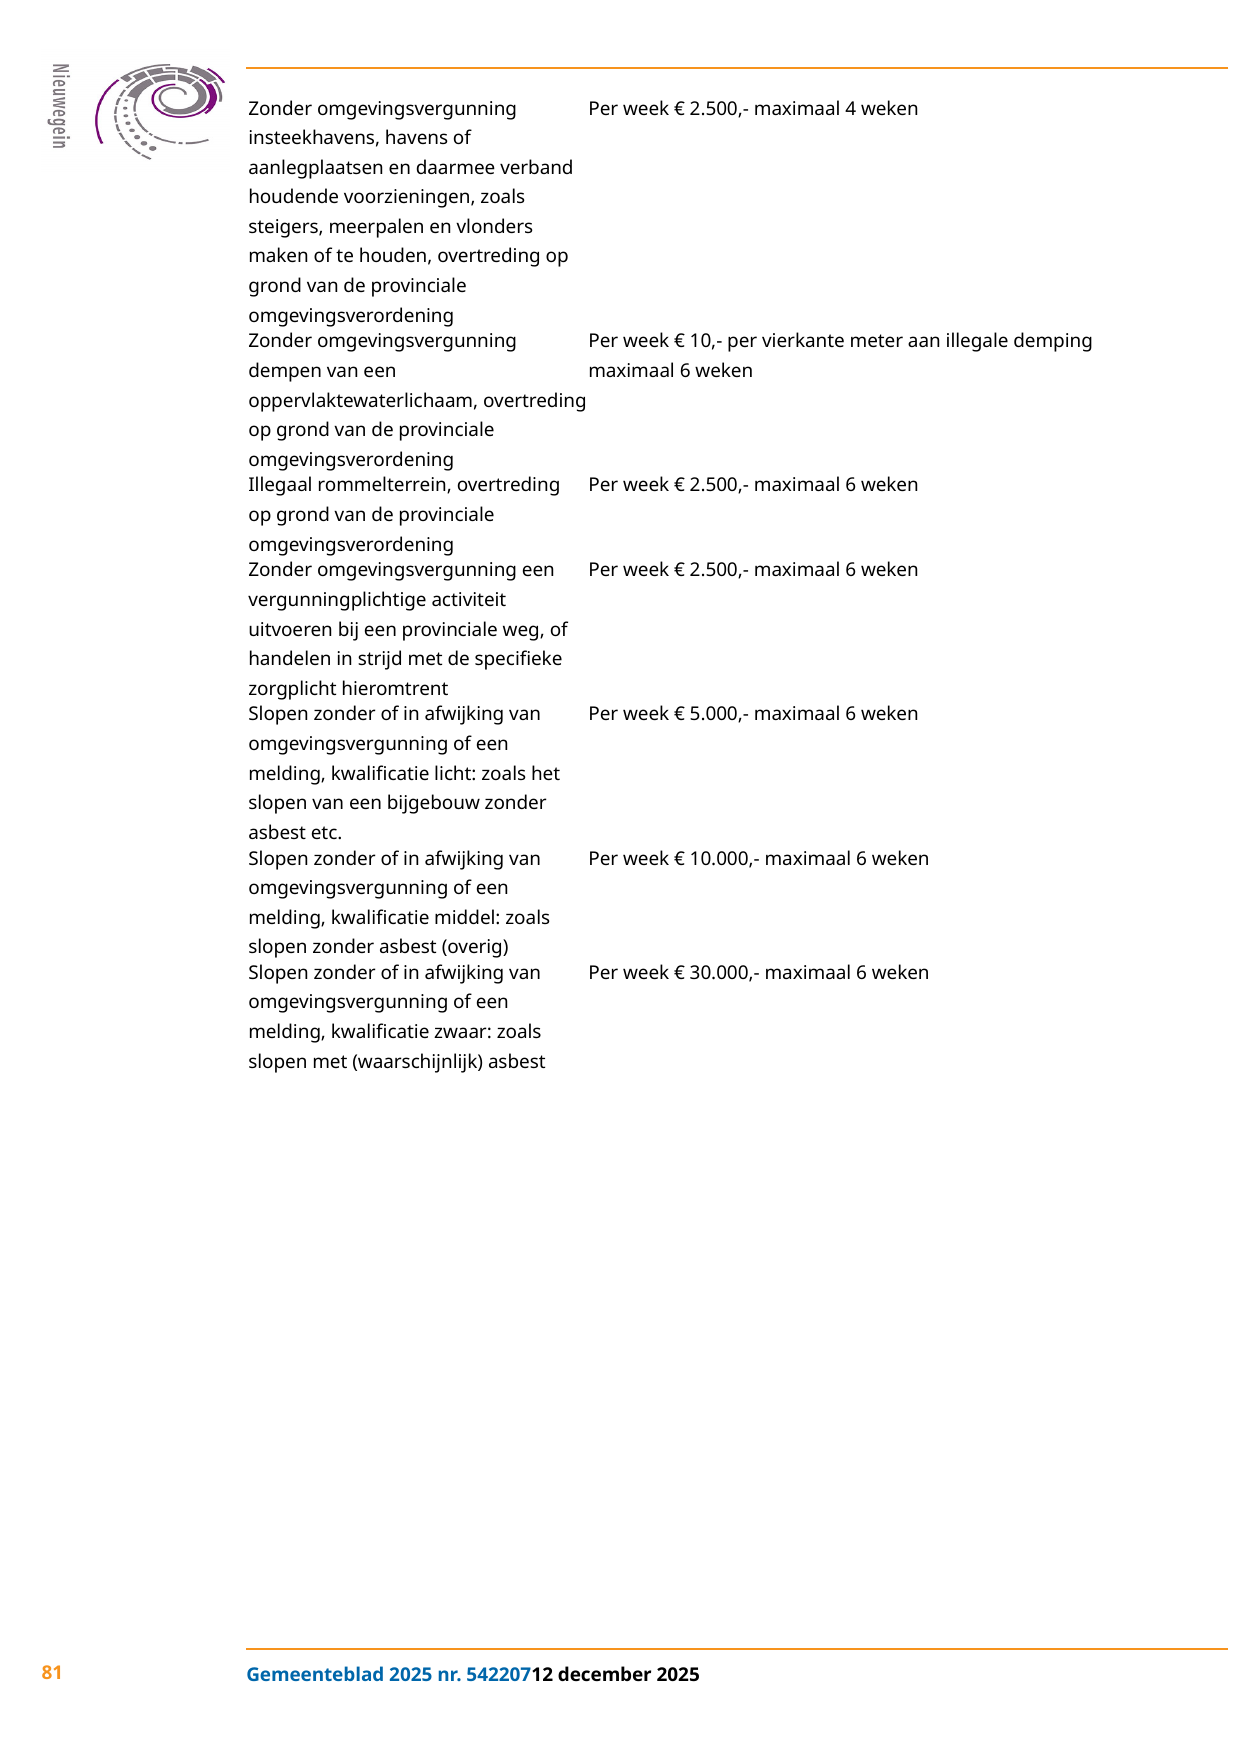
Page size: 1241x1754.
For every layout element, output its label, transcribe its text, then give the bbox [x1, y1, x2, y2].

table_cell Zonder omgevingsvergunning dempen van een oppervlaktewaterlichaam, overtreding op grond van de provinciale omgevingsverordening [248, 328, 588, 472]
table_cell Slopen zonder of in afwijking van omgevingsvergunning of een melding, kwalificatie middel: zoals slopen zonder asbest (overig) [248, 845, 588, 959]
table_cell Per week € 5.000,- maximaal 6 weken [588, 701, 1152, 845]
table_cell Per week € 2.500,- maximaal 6 weken [588, 472, 1152, 557]
picture [41, 47, 231, 172]
table_cell Zonder omgevingsvergunning insteekhavens, havens of aanlegplaatsen en daarmee verband houdende voorzieningen, zoals steigers, meerpalen en vlonders maken of te houden, overtreding op grond van de provinciale omgevingsverordening [248, 95, 588, 328]
table_cell Per week € 10.000,- maximaal 6 weken [588, 845, 1152, 959]
table_cell Slopen zonder of in afwijking van omgevingsvergunning of een melding, kwalificatie zwaar: zoals slopen met (waarschijnlijk) asbest [248, 959, 588, 1074]
table_cell Per week € 30.000,- maximaal 6 weken [588, 959, 1152, 1074]
table_cell Illegaal rommelterrein, overtreding op grond van de provinciale omgevingsverordening [248, 472, 588, 557]
table_cell Zonder omgevingsvergunning een vergunningplichtige activiteit uitvoeren bij een provinciale weg, of handelen in strijd met de specifieke zorgplicht hieromtrent [248, 557, 588, 701]
table_cell Slopen zonder of in afwijking van omgevingsvergunning of een melding, kwalificatie licht: zoals het slopen van een bijgebouw zonder asbest etc. [248, 701, 588, 845]
table_cell Per week € 2.500,- maximaal 4 weken [588, 95, 1152, 328]
table_cell Per week € 10,- per vierkante meter aan illegale demping maximaal 6 weken [588, 328, 1152, 472]
table_cell Per week € 2.500,- maximaal 6 weken [588, 557, 1152, 701]
